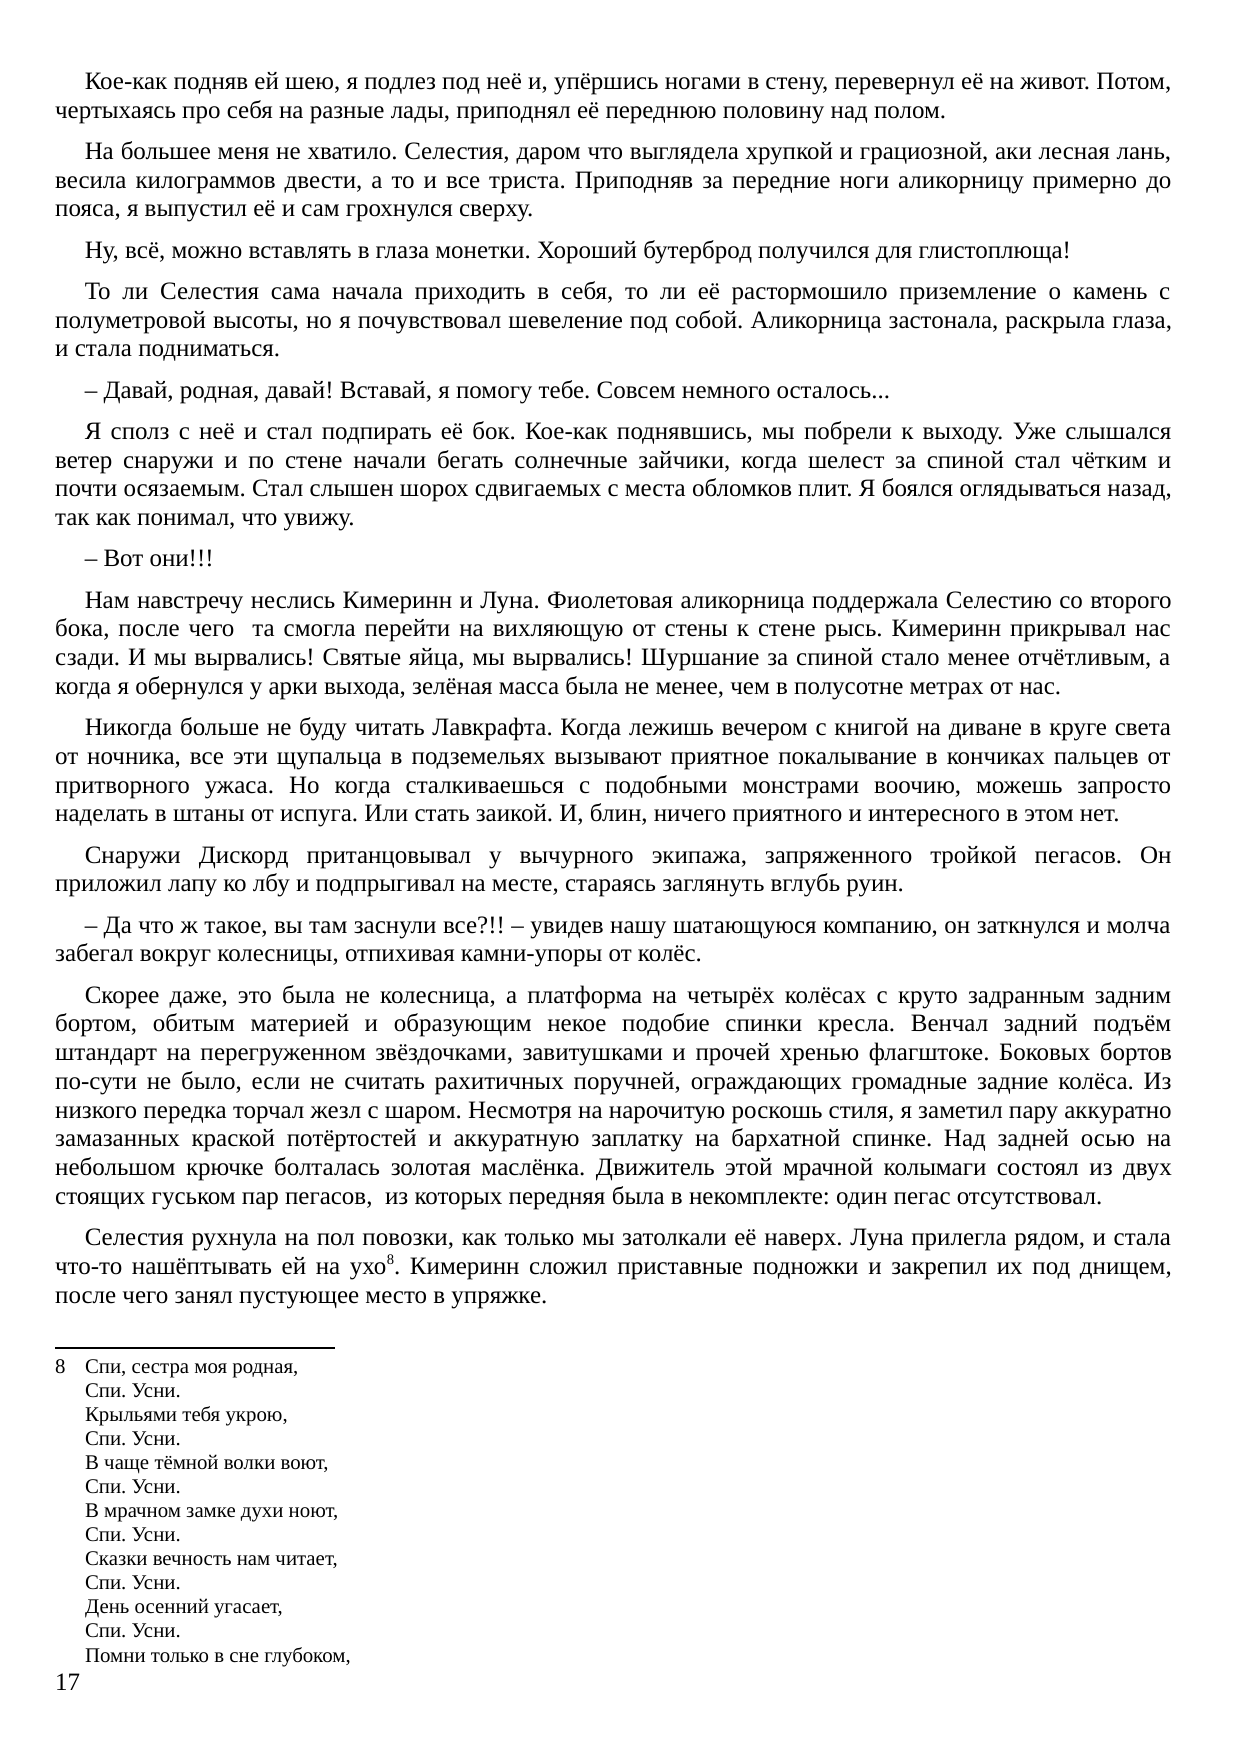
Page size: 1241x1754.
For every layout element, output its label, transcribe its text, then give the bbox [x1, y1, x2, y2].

text Спи, сестра моя родная, Спи. Усни. Крыльями тебя укрою, Спи. Усни. [55, 1354, 1173, 1450]
text В чаще тёмной волки воют, Спи. Усни. [55, 1450, 1173, 1498]
text То ли Селестия сама начала приходить в себя, то ли её растормошило приземление о камень с полуметровой высоты, но я почувствовал шевеление под собой. Аликорница застонала, раскрыла глаза, и стала подниматься. [55, 276, 1173, 362]
text На большее меня не хватило. Селестия, даром что выглядела хрупкой и грациозной, аки лесная лань, весила килограммов двести, а то и все триста. Приподняв за передние ноги аликорницу примерно до пояса, я выпустил её и сам грохнулся сверху. [55, 136, 1173, 222]
text Никогда больше не буду читать Лавкрафта. Когда лежишь вечером с книгой на диване в круге света от ночника, все эти щупальца в подземельях вызывают приятное покалывание в кончиках пальцев от притворного ужаса. Но когда сталкиваешься с подобными монстрами воочию, можешь запросто наделать в штаны от испуга. Или стать заикой. И, блин, ничего приятного и интересного в этом нет. [55, 712, 1173, 827]
text Я сполз с неё и стал подпирать её бок. Кое-как поднявшись, мы побрели к выходу. Уже слышался ветер снаружи и по стене начали бегать солнечные зайчики, когда шелест за спиной стал чётким и почти осязаемым. Стал слышен шорох сдвигаемых с места обломков плит. Я боялся оглядываться назад, так как понимал, что увижу. [55, 416, 1173, 531]
text Нам навстречу неслись Кимеринн и Луна. Фиолетовая аликорница поддержала Селестию со второго бока, после чего та смогла перейти на вихляющую от стены к стене рысь. Кимеринн прикрывал нас сзади. И мы вырвались! Святые яйца, мы вырвались! Шуршание за спиной стало менее отчётливым, а когда я обернулся у арки выхода, зелёная масса была не менее, чем в полусотне метрах от нас. [55, 585, 1173, 700]
text – Вот они!!! [55, 543, 1173, 572]
text Ну, всё, можно вставлять в глаза монетки. Хороший бутерброд получился для глистоплюща! [55, 235, 1173, 263]
text – Да что ж такое, вы там заснули все?!! – увидев нашу шатающуюся компанию, он заткнулся и молча забегал вокруг колесницы, отпихивая камни-упоры от колёс. [55, 910, 1173, 967]
text Селестия рухнула на пол повозки, как только мы затолкали её наверх. Луна прилегла рядом, и стала что-то нашёптывать ей на ухо. Кимеринн сложил приставные подножки и закрепил их под днищем, после чего занял пустующее место в упряжке. [55, 1222, 1173, 1308]
text В мрачном замке духи ноют, Спи. Усни. [55, 1498, 1173, 1546]
text Сказки вечность нам читает, Спи. Усни. День осенний угасает, Спи. Усни. Помни только в сне глубоком, [55, 1546, 1173, 1667]
text Кое-как подняв ей шею, я подлез под неё и, упёршись ногами в стену, перевернул её на живот. Потом, чертыхаясь про себя на разные лады, приподнял её переднюю половину над полом. [55, 66, 1173, 123]
text – Давай, родная, давай! Вставай, я помогу тебе. Совсем немного осталось... [55, 375, 1173, 403]
text Снаружи Дискорд пританцовывал у вычурного экипажа, запряженного тройкой пегасов. Он приложил лапу ко лбу и подпрыгивал на месте, стараясь заглянуть вглубь руин. [55, 840, 1173, 897]
text Скорее даже, это была не колесница, а платформа на четырёх колёсах с круто задранным задним бортом, обитым материей и образующим некое подобие спинки кресла. Венчал задний подъём штандарт на перегруженном звёздочками, завитушками и прочей хренью флагштоке. Боковых бортов по-сути не было, если не считать рахитичных поручней, ограждающих громадные задние колёса. Из низкого передка торчал жезл с шаром. Несмотря на нарочитую роскошь стиля, я заметил пару аккуратно замазанных краской потёртостей и аккуратную заплатку на бархатной спинке. Над задней осью на небольшом крючке болталась золотая маслёнка. Движитель этой мрачной колымаги состоял из двух стоящих гуськом пар пегасов, из которых передняя была в некомплекте: один пегас отсутствовал. [55, 980, 1173, 1210]
